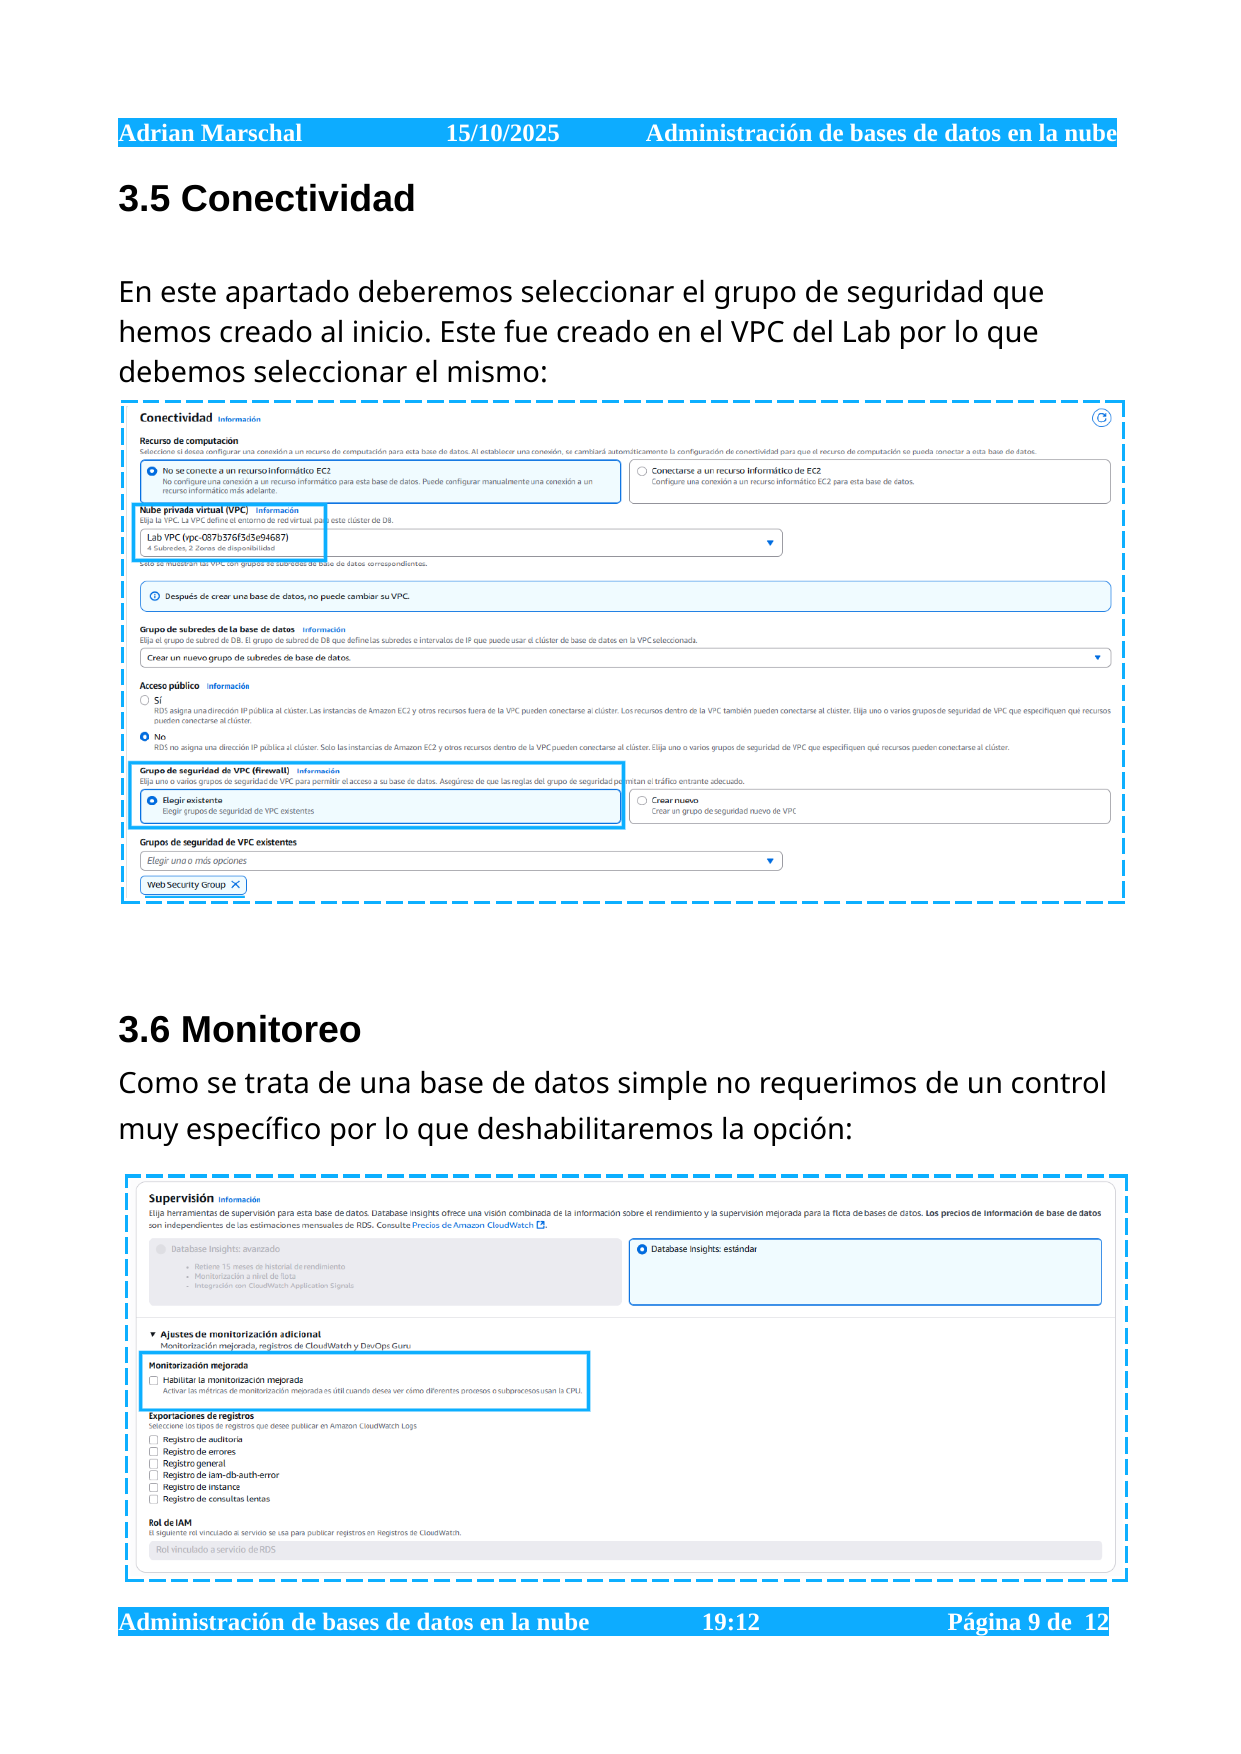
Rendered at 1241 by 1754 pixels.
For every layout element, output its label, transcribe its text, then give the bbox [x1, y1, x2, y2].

text Como se trata de una base de datos simple no requerimos de un control muy específico por lo que deshabilitaremos la opción: [118, 1062, 1122, 1148]
subtitle 3.5 Conectividad [118, 176, 1122, 219]
picture [126, 406, 1119, 898]
picture [130, 1180, 1123, 1576]
text En este apartado deberemos seleccionar el grupo de seguridad que hemos creado al inicio. Este fue creado en el VPC del Lab por lo que debemos seleccionar el mismo: [118, 272, 1122, 391]
subtitle 3.6 Monitoreo [118, 1007, 1122, 1050]
